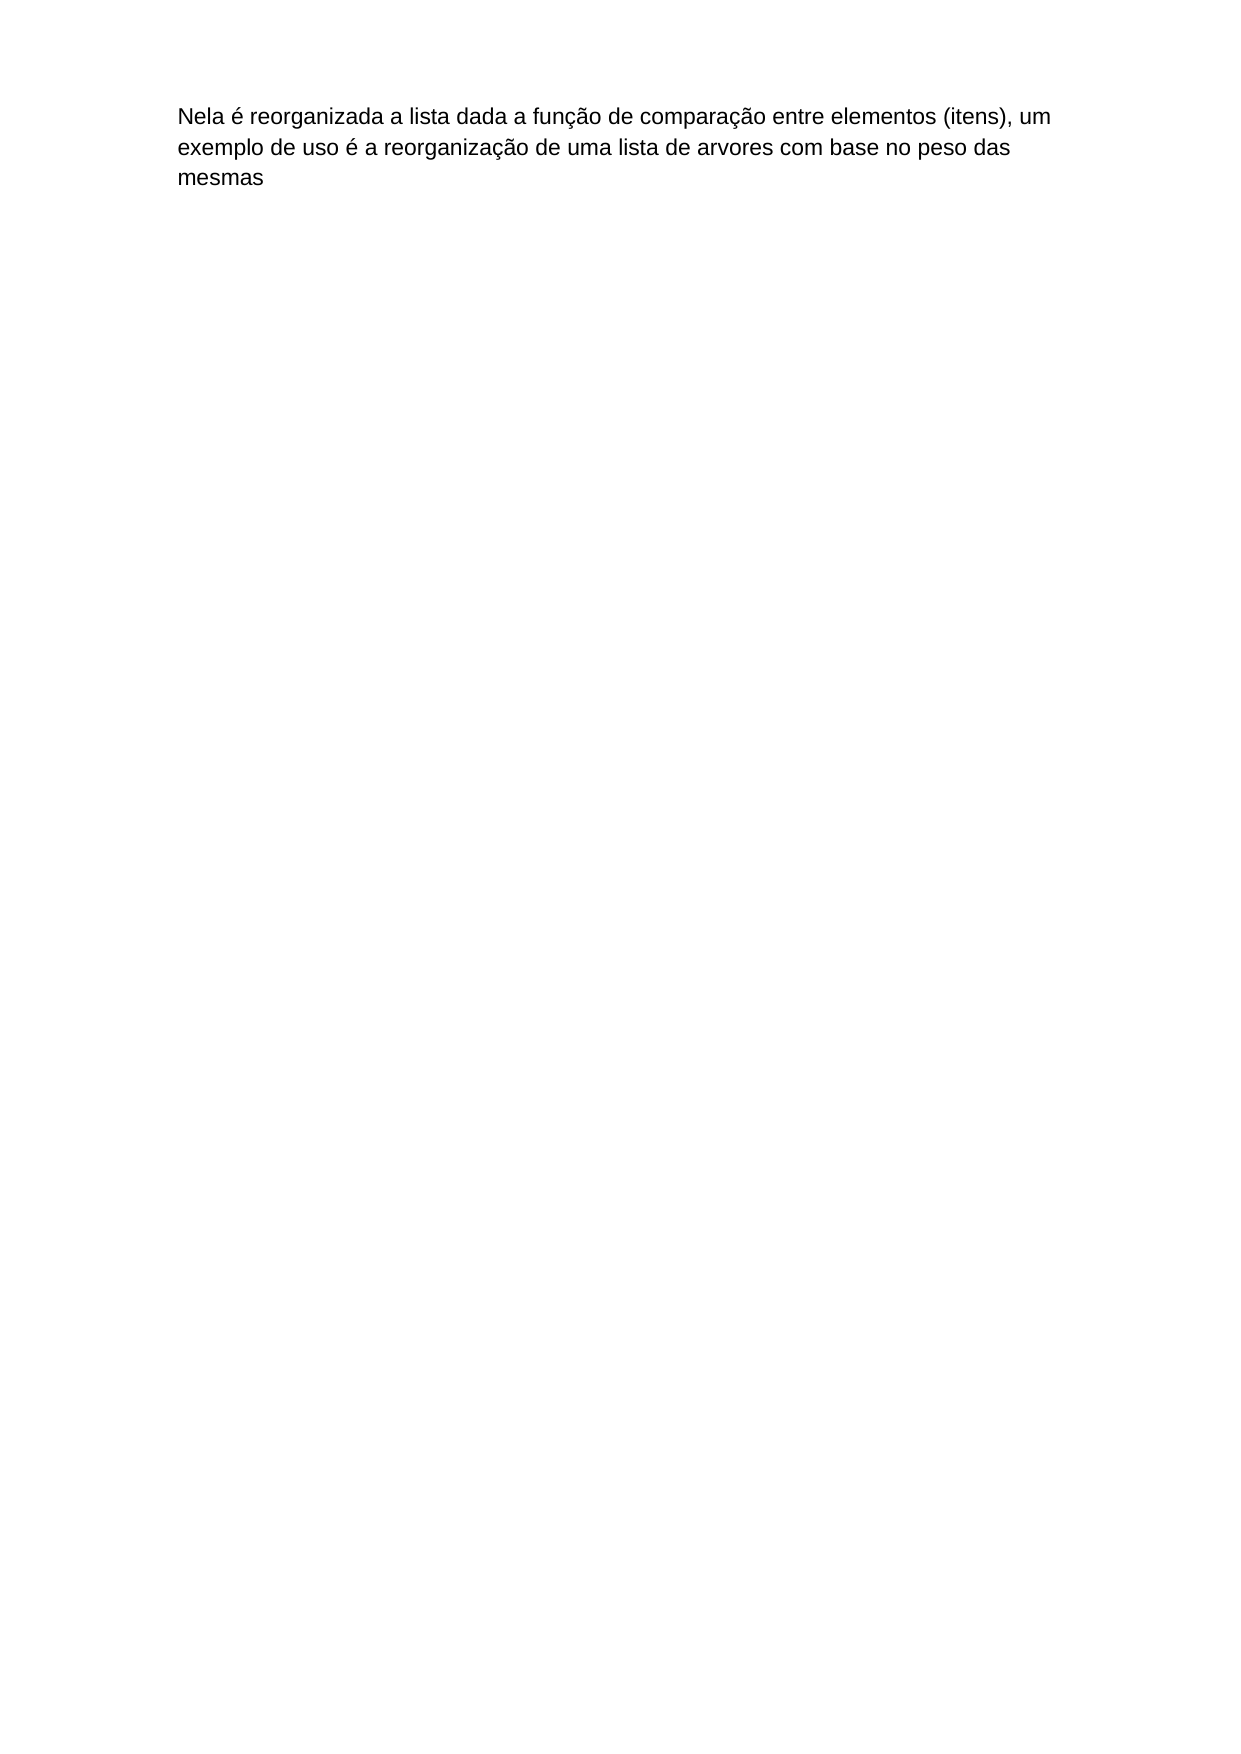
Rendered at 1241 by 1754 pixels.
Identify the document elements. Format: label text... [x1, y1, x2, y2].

text Nela é reorganizada a lista dada a função de comparação entre elementos (itens), um exemplo de uso é a reorganização de uma lista de arvores com base no peso das mesmas [177, 103, 1063, 190]
